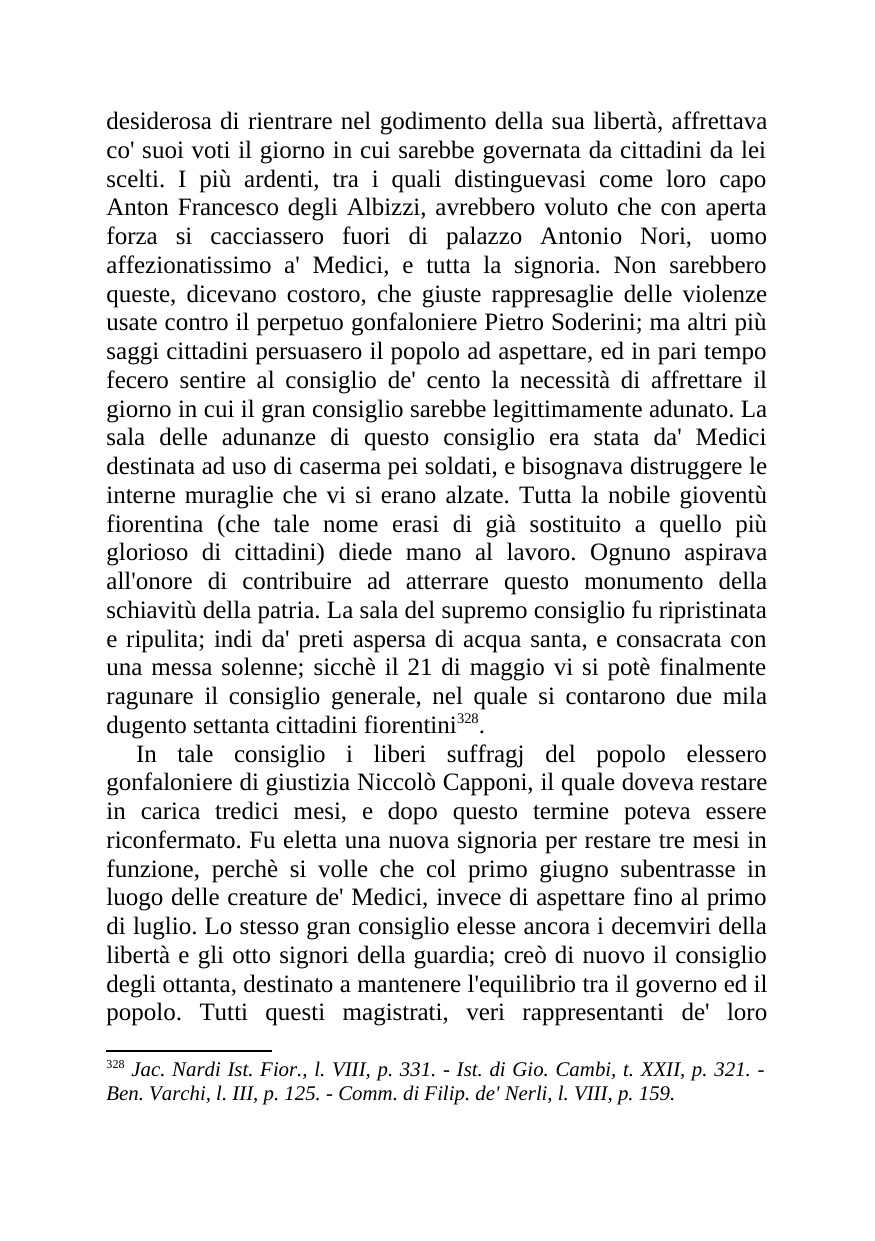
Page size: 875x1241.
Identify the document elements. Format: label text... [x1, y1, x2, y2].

text Jac. Nardi Ist. Fior., l. VIII, p. 331. - Ist. di Gio. Cambi, t. XXII, p. 321. - Ben. Varchi, l. III, p. 125. - Comm. di Filip. de' Nerli, l. VIII, p. 159. [106, 1057, 768, 1105]
text desiderosa di rientrare nel godimento della sua libertà, affrettava co' suoi voti il giorno in cui sarebbe governata da cittadini da lei scelti. I più ardenti, tra i quali distinguevasi come loro capo Anton Francesco degli Albizzi, avrebbero voluto che con aperta forza si cacciassero fuori di palazzo Antonio Nori, uomo affezionatissimo a' Medici, e tutta la signoria. Non sarebbero queste, dicevano costoro, che giuste rappresaglie delle violenze usate contro il perpetuo gonfaloniere Pietro Soderini; ma altri più saggi cittadini persuasero il popolo ad aspettare, ed in pari tempo fecero sentire al consiglio de' cento la necessità di affrettare il giorno in cui il gran consiglio sarebbe legittimamente adunato. La sala delle adunanze di questo consiglio era stata da' Medici destinata ad uso di caserma pei soldati, e bisognava distruggere le interne muraglie che vi si erano alzate. Tutta la nobile gioventù fiorentina (che tale nome erasi di già sostituito a quello più glorioso di cittadini) diede mano al lavoro. Ognuno aspirava all'onore di contribuire ad atterrare questo monumento della schiavitù della patria. La sala del supremo consiglio fu ripristinata e ripulita; indi da' preti aspersa di acqua santa, e consacrata con una messa solenne; sicchè il 21 di maggio vi si potè finalmente ragunare il consiglio generale, nel quale si contarono due mila dugento settanta cittadini fiorentini. [106, 106, 768, 739]
text In tale consiglio i liberi suffragj del popolo elessero gonfaloniere di giustizia Niccolò Capponi, il quale doveva restare in carica tredici mesi, e dopo questo termine poteva essere riconfermato. Fu eletta una nuova signoria per restare tre mesi in funzione, perchè si volle che col primo giugno subentrasse in luogo delle creature de' Medici, invece di aspettare fino al primo di luglio. Lo stesso gran consiglio elesse ancora i decemviri della libertà e gli otto signori della guardia; creò di nuovo il consiglio degli ottanta, destinato a mantenere l'equilibrio tra il governo ed il popolo. Tutti questi magistrati, veri rappresentanti de' loro [106, 739, 768, 1026]
